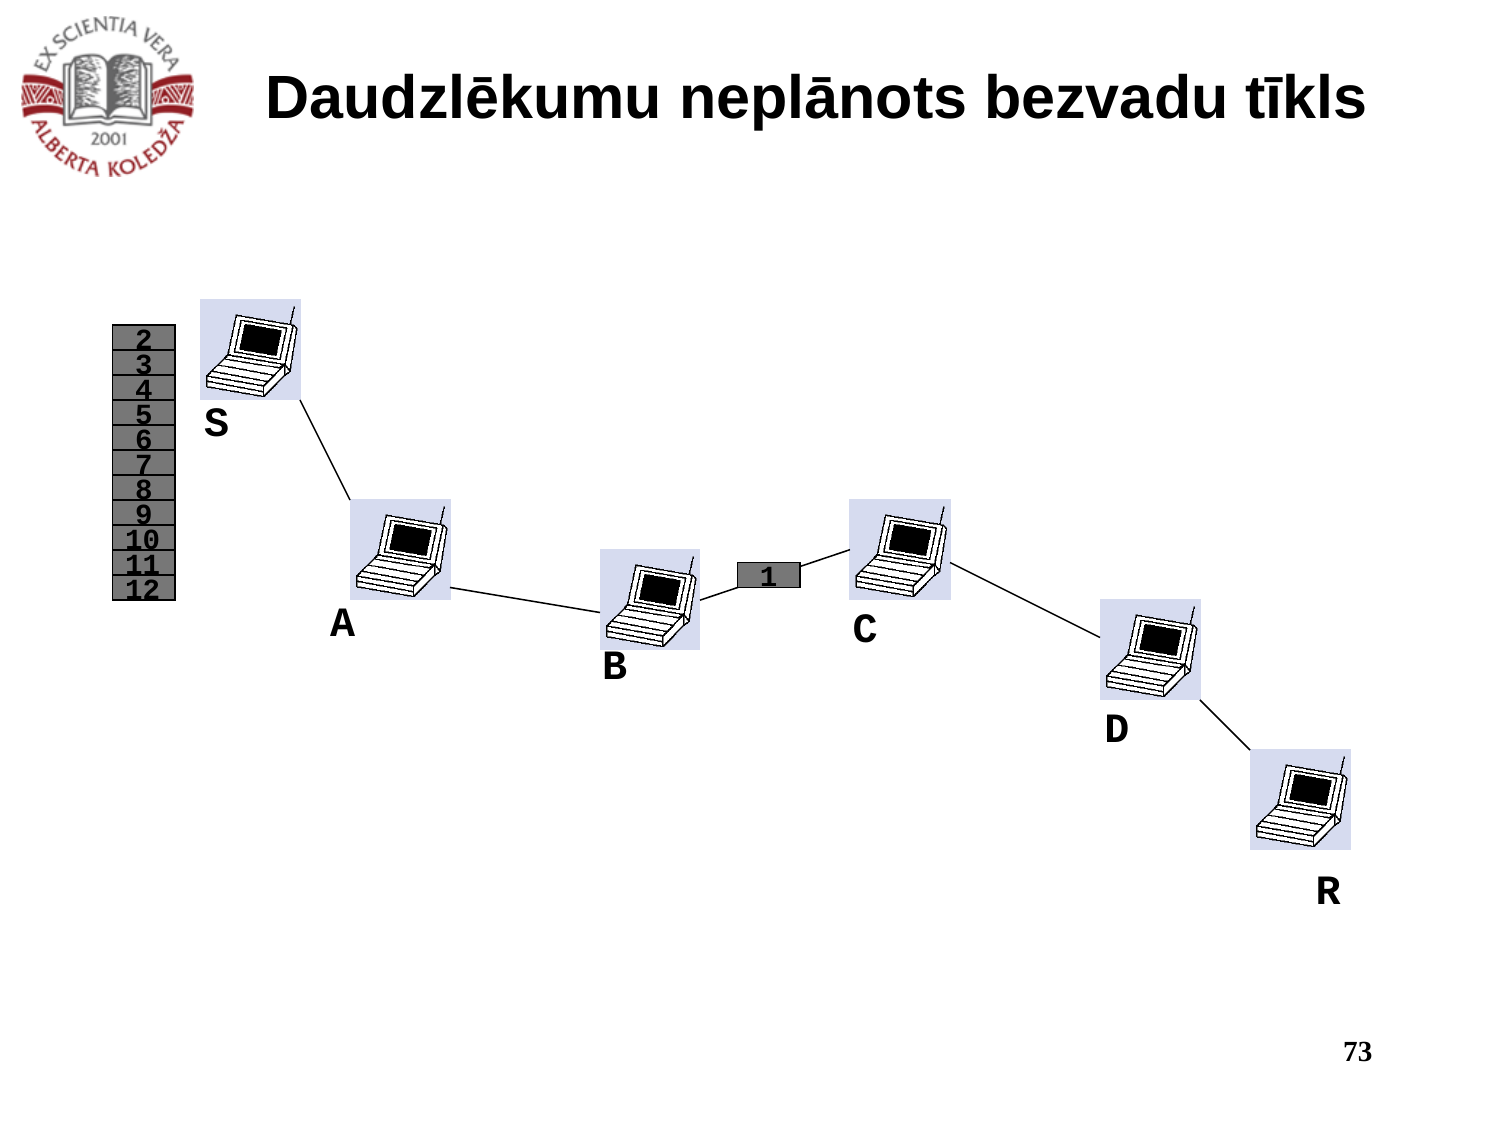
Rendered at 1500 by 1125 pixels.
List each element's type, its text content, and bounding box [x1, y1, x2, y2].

text_box A [315, 587, 370, 653]
chart [200, 299, 301, 400]
text_box 10 [112, 524, 175, 549]
title Daudzlēkumu neplānots bezvadu tīkls [187, 44, 1425, 151]
text_box R [1300, 855, 1356, 921]
text_box 2 [112, 324, 175, 349]
chart [1250, 750, 1351, 850]
text_box [1074, 1025, 1388, 1101]
chart [849, 500, 951, 601]
text_box 10 [148, 533, 154, 546]
text_box 1 [737, 562, 800, 588]
text_box 7 [112, 449, 175, 474]
text_box S [189, 387, 244, 454]
text_box 9 [112, 499, 175, 524]
chart [600, 549, 700, 651]
text_box B [587, 630, 642, 696]
text_box 4 [112, 374, 175, 399]
picture [21, 16, 194, 177]
text_box D [1089, 692, 1145, 759]
text_box 11 [112, 549, 175, 574]
text_box 5 [112, 399, 175, 424]
text_box 8 [112, 474, 175, 499]
text_box C [837, 592, 893, 659]
text_box 6 [112, 424, 175, 449]
text_box 12 [112, 574, 175, 600]
chart [350, 500, 451, 601]
text_box 3 [112, 349, 175, 374]
chart [1100, 600, 1201, 700]
